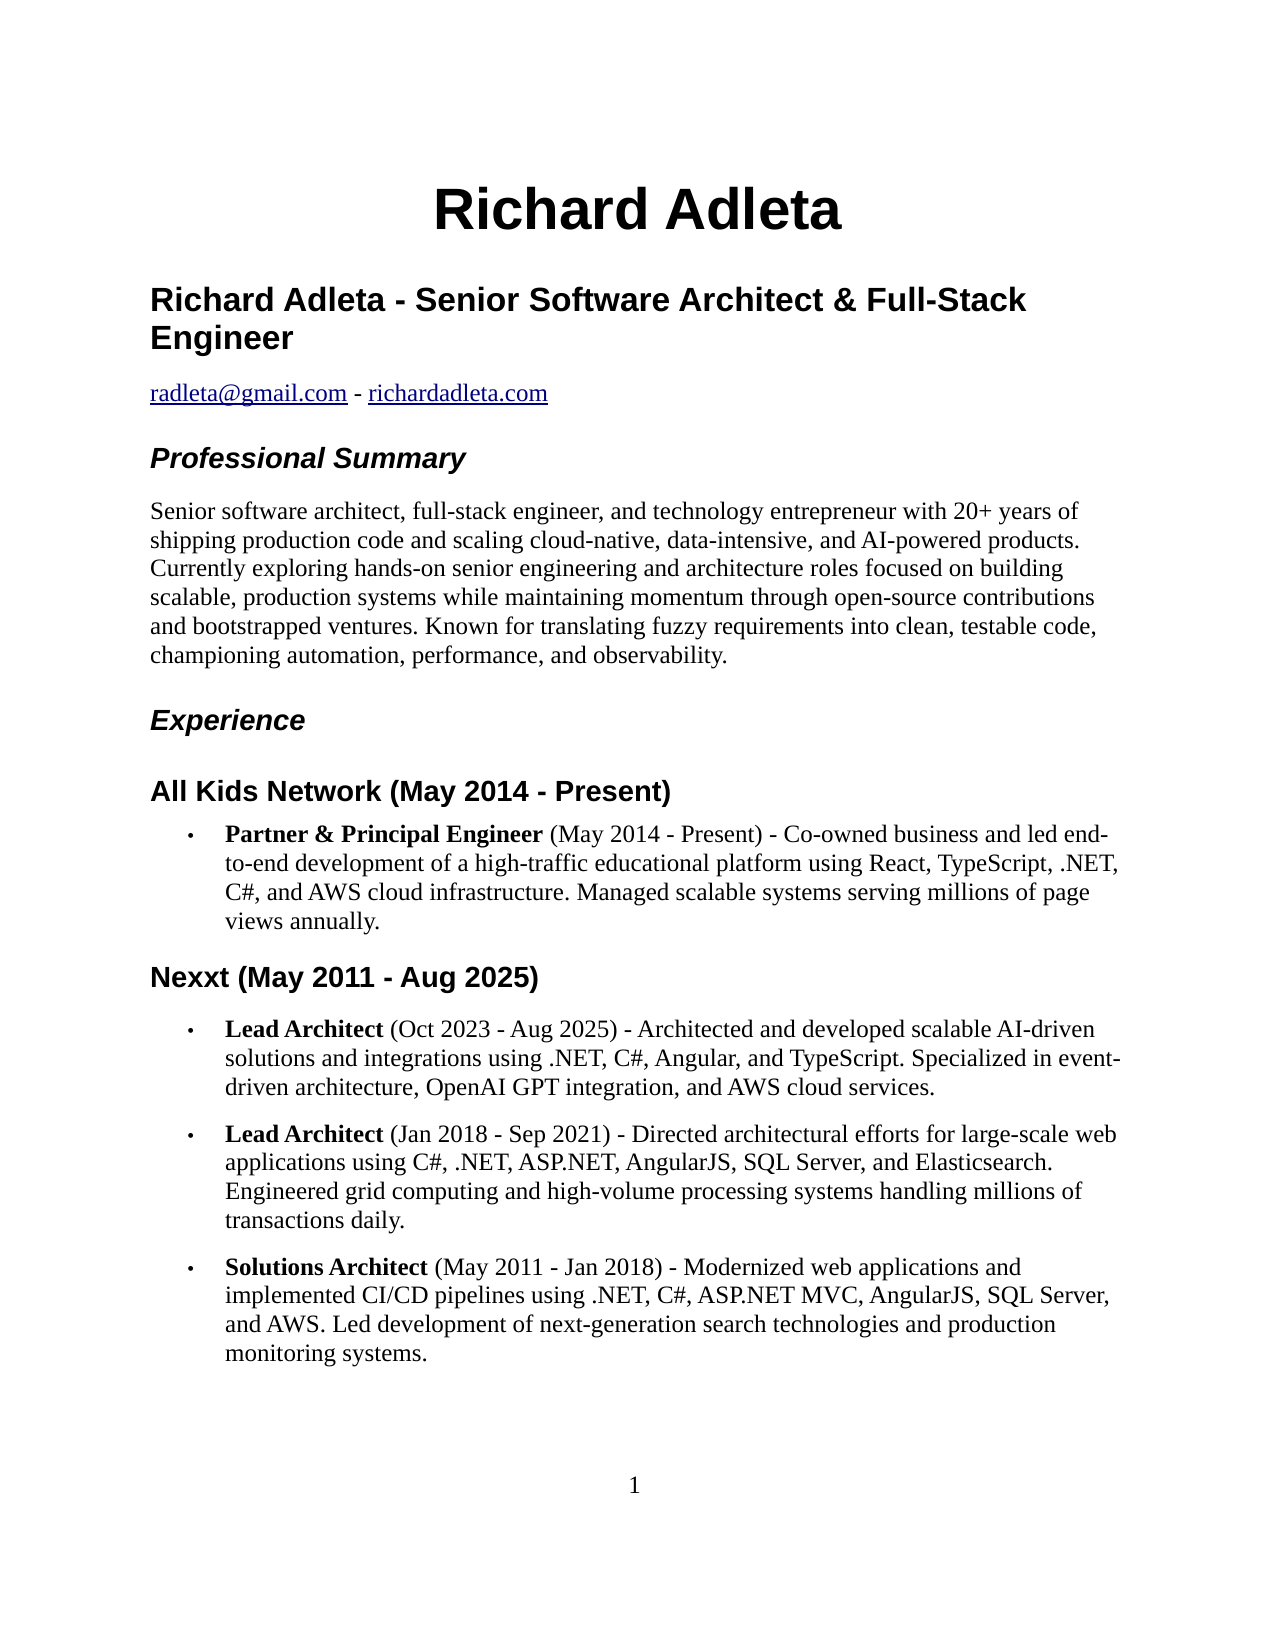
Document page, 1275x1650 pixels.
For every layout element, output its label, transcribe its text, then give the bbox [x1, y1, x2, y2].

subtitle Richard Adleta - Senior Software Architect & Full-Stack Engineer [150, 279, 1125, 357]
text radleta@gmail.com - richardadleta.com [150, 378, 1125, 407]
subtitle All Kids Network (May 2014 - Present) [150, 773, 1125, 807]
text Senior software architect, full-stack engineer, and technology entrepreneur with 20+ years of shipping production code and scaling cloud-native, data-intensive, and AI-powered products. Currently exploring hands-on senior engineering and architecture roles focused on building scalable, production systems while maintaining momentum through open-source contributions and bootstrapped ventures. Known for translating fuzzy requirements into clean, testable code, championing automation, performance, and observability. [150, 496, 1125, 668]
subtitle Professional Summary [150, 441, 1125, 474]
title Richard Adleta [150, 175, 1125, 242]
list Lead Architect (Jan 2018 - Sep 2021) - Directed architectural efforts for large-scale web applications using C#, .NET, ASP.NET, AngularJS, SQL Server, and Elasticsearch. Engineered grid computing and high-volume processing systems handling millions of transactions daily. [187, 1119, 1125, 1234]
list Solutions Architect (May 2011 - Jan 2018) - Modernized web applications and implemented CI/CD pipelines using .NET, C#, ASP.NET MVC, AngularJS, SQL Server, and AWS. Led development of next-generation search technologies and production monitoring systems. [187, 1252, 1125, 1367]
subtitle Nexxt (May 2011 - Aug 2025) [150, 959, 1125, 993]
subtitle Experience [150, 702, 1125, 736]
list Lead Architect (Oct 2023 - Aug 2025) - Architected and developed scalable AI-driven solutions and integrations using .NET, C#, Angular, and TypeScript. Specialized in event-driven architecture, OpenAI GPT integration, and AWS cloud services. [187, 1014, 1125, 1101]
list Partner & Principal Engineer (May 2014 - Present) - Co-owned business and led end-to-end development of a high-traffic educational platform using React, TypeScript, .NET, C#, and AWS cloud infrastructure. Managed scalable systems serving millions of page views annually. [187, 819, 1125, 934]
